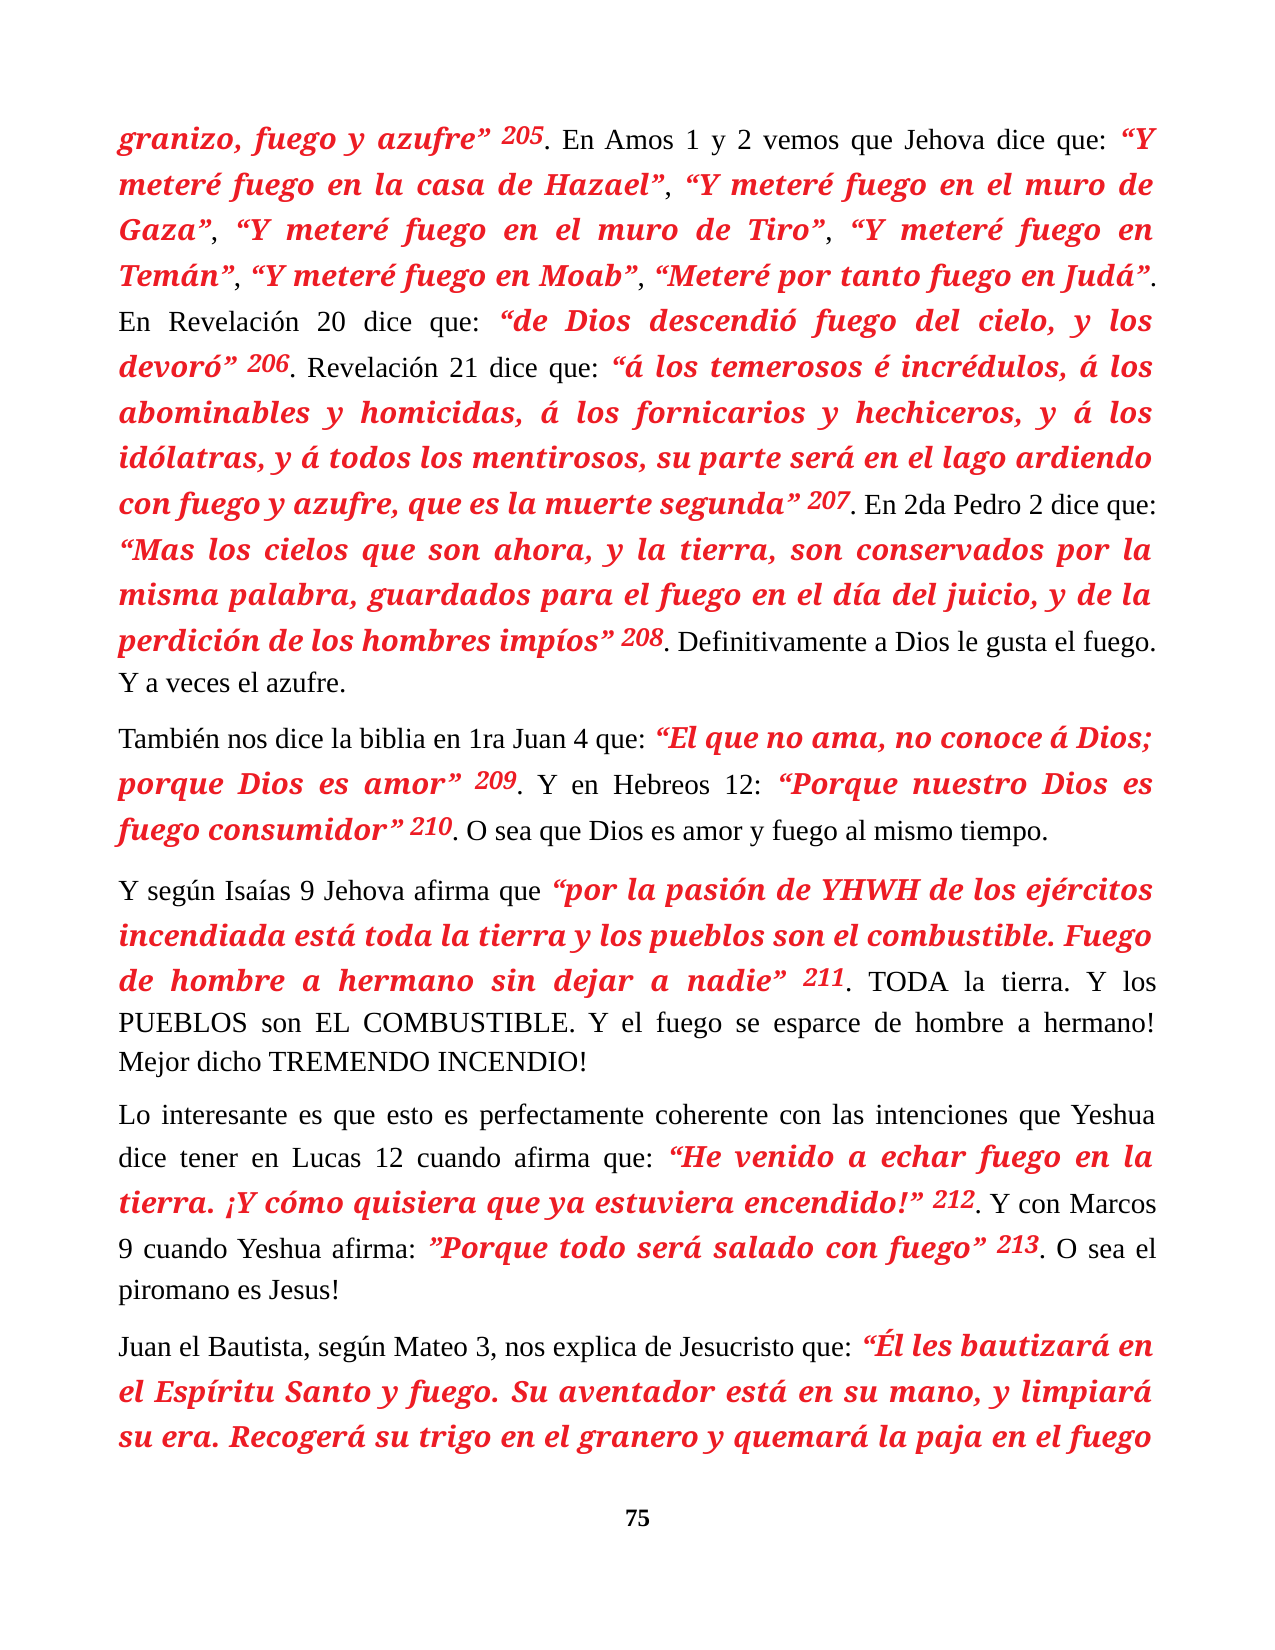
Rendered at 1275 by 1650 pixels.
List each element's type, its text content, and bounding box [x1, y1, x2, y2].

text También nos dice la biblia en 1ra Juan 4 que: “El que no ama, no conoce á Dios; porque Dios es amor” . Y en Hebreos 12: “Porque nuestro Dios es fuego consumidor” . O sea que Dios es amor y fuego al mismo tiempo. [118, 718, 1157, 849]
text granizo, fuego y azufre” . En Amos 1 y 2 vemos que Jehova dice que: “Y meteré fuego en la casa de Hazael”, “Y meteré fuego en el muro de Gaza”, “Y meteré fuego en el muro de Tiro”, “Y meteré fuego en Temán”, “Y meteré fuego en Moab”, “Meteré por tanto fuego en Judá”. En Revelación 20 dice que: “de Dios descendió fuego del cielo, y los devoró” . Revelación 21 dice que: “á los temerosos é incrédulos, á los abominables y homicidas, á los fornicarios y hechiceros, y á los idólatras, y á todos los mentirosos, su parte será en el lago ardiendo con fuego y azufre, que es la muerte segunda” . En 2da Pedro 2 dice que: “Mas los cielos que son ahora, y la tierra, son conservados por la misma palabra, guardados para el fuego en el día del juicio, y de la perdición de los hombres impíos” . Definitivamente a Dios le gusta el fuego. Y a veces el azufre. [118, 118, 1157, 698]
text Y según Isaías 9 Jehova afirma que “por la pasión de YHWH de los ejércitos incendiada está toda la tierra y los pueblos son el combustible. Fuego de hombre a hermano sin dejar a nadie” . TODA la tierra. Y los PUEBLOS son EL COMBUSTIBLE. Y el fuego se esparce de hombre a hermano! Mejor dicho TREMENDO INCENDIO! [118, 869, 1157, 1077]
text Juan el Bautista, según Mateo 3, nos explica de Jesucristo que: “Él les bautizará en el Espíritu Santo y fuego. Su aventador está en su mano, y limpiará su era. Recogerá su trigo en el granero y quemará la paja en el fuego [118, 1325, 1157, 1456]
text Lo interesante es que esto es perfectamente coherente con las intenciones que Yeshua dice tener en Lucas 12 cuando afirma que: “He venido a echar fuego en la tierra. ¡Y cómo quisiera que ya estuviera encendido!” . Y con Marcos 9 cuando Yeshua afirma: ”Porque todo será salado con fuego” . O sea el piromano es Jesus! [118, 1097, 1157, 1306]
